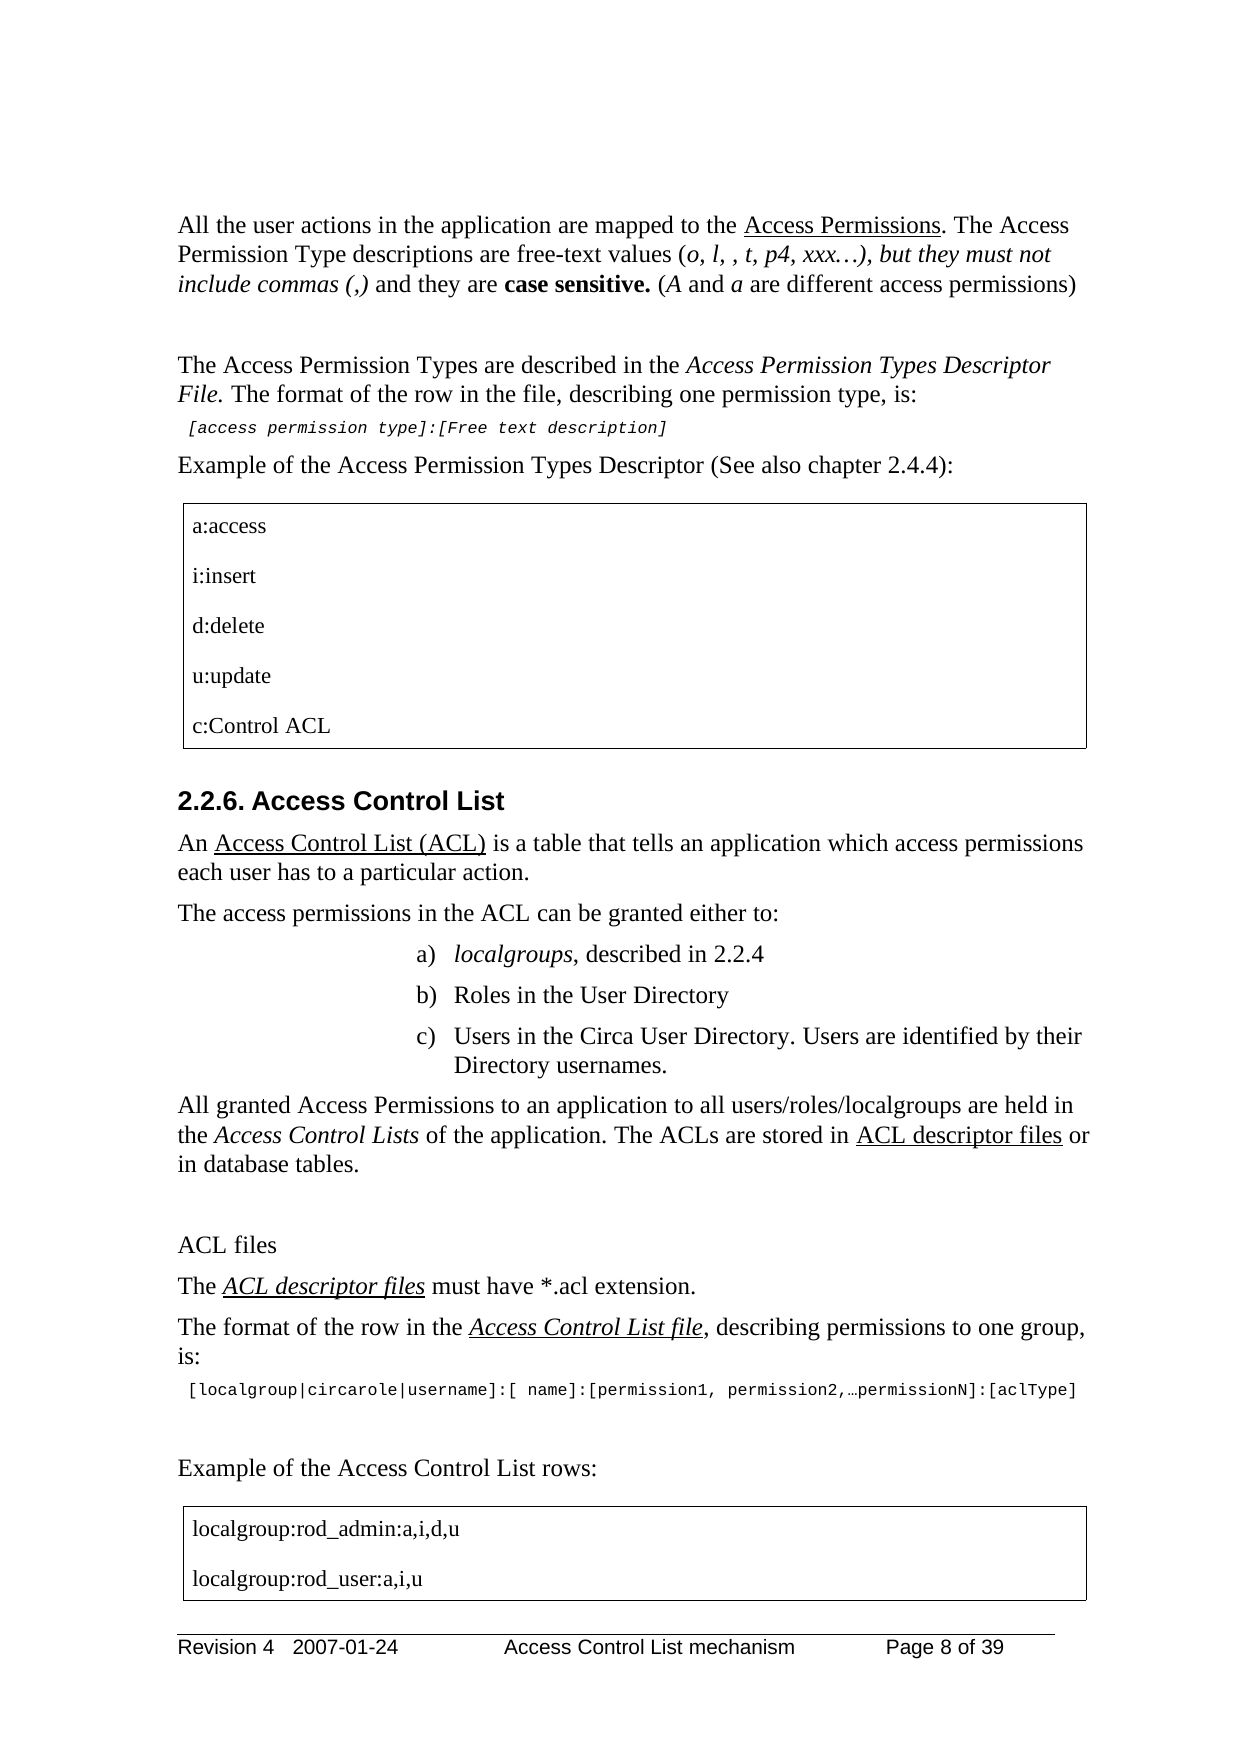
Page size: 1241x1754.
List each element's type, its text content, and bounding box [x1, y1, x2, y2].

subtitle Access Control List [177, 784, 1092, 816]
text The access permissions in the ACL can be granted either to: [177, 898, 1092, 927]
list Users in the Circa User Directory. Users are identified by their Directory usernames. [416, 1021, 1092, 1079]
text i:insert [184, 553, 1086, 588]
list localgroups, described in 2.2.4 [416, 939, 1092, 968]
text The ACL descriptor files must have *.acl extension. [177, 1271, 1092, 1300]
text a:access [184, 504, 1086, 538]
text The format of the row in the Access Control List file, describing permissions to one group, is: [177, 1312, 1092, 1370]
text All the user actions in the application are mapped to the Access Permissions. The Access Permission Type descriptions are free-text values (o, l, , t, p4, xxx…), but they must not include commas (,) and they are case sensitive. (A and a are different access permissions) [177, 210, 1092, 297]
text An Access Control List (ACL) is a table that tells an application which access permissions each user has to a particular action. [177, 828, 1092, 886]
list Roles in the User Directory [416, 980, 1092, 1009]
text u:update [184, 653, 1086, 689]
text All granted Access Permissions to an application to all users/roles/localgroups are held in the Access Control Lists of the application. The ACLs are stored in ACL descriptor files or in database tables. [177, 1090, 1092, 1178]
text [access permission type]:[Free text description] [177, 420, 1092, 438]
text localgroup:rod_admin:a,i,d,u [184, 1507, 1086, 1541]
text c:Control ACL [184, 703, 1086, 748]
text [localgroup|circarole|username]:[ name]:[permission1, permission2,…permissionN]:[aclType] [177, 1382, 1092, 1400]
text The Access Permission Types are described in the Access Permission Types Descriptor File. The format of the row in the file, describing one permission type, is: [177, 350, 1092, 408]
text d:delete [184, 603, 1086, 639]
text localgroup:rod_user:a,i,u [184, 1556, 1086, 1600]
text ACL files [177, 1230, 1092, 1259]
text Example of the Access Control List rows: [177, 1453, 1092, 1482]
text Example of the Access Permission Types Descriptor (See also chapter 2.4.4): [177, 450, 1092, 479]
